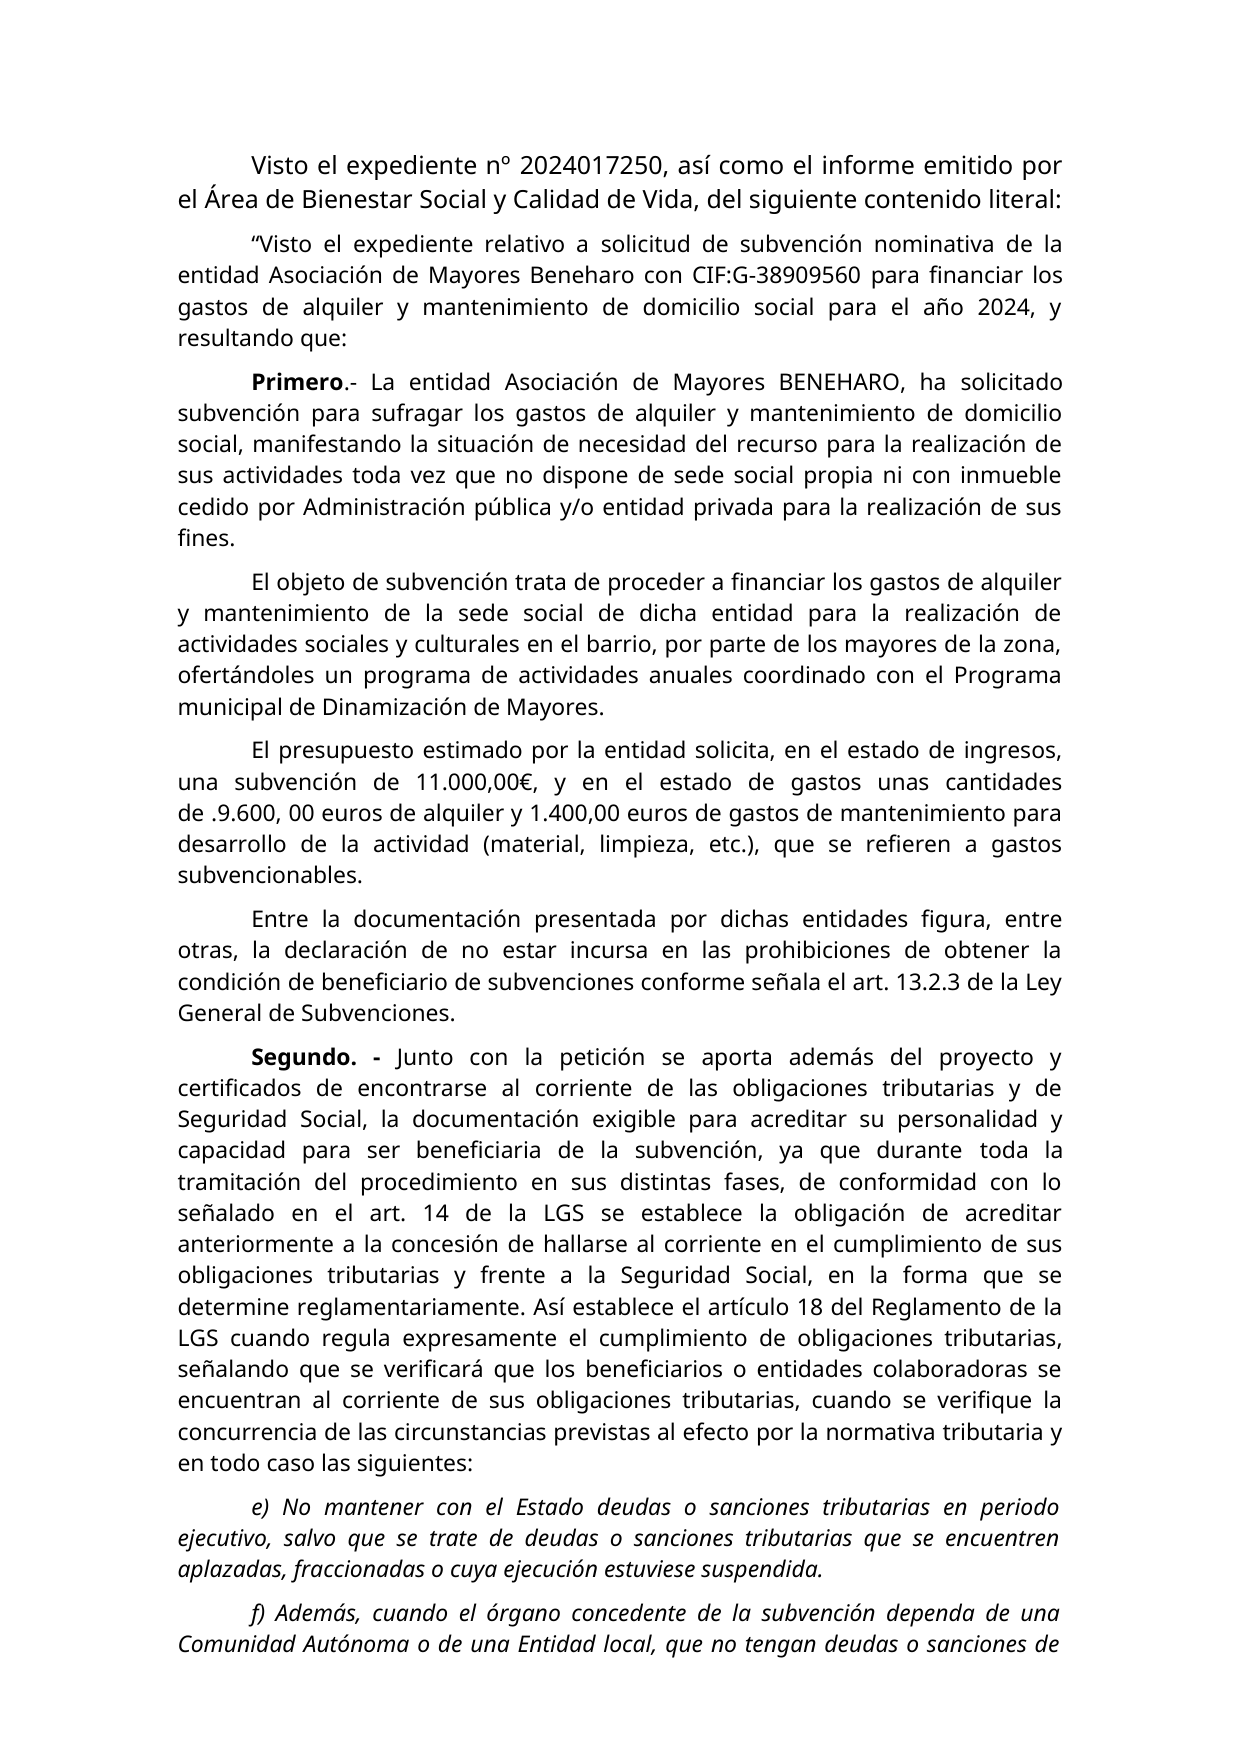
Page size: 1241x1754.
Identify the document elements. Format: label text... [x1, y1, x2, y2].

text El presupuesto estimado por la entidad solicita, en el estado de ingresos, una subvención de 11.000,00€, y en el estado de gastos unas cantidades de .9.600, 00 euros de alquiler y 1.400,00 euros de gastos de mantenimiento para desarrollo de la actividad (material, limpieza, etc.), que se refieren a gastos subvencionables. [177, 734, 1063, 891]
text Primero.- La entidad Asociación de Mayores BENEHARO, ha solicitado subvención para sufragar los gastos de alquiler y mantenimiento de domicilio social, manifestando la situación de necesidad del recurso para la realización de sus actividades toda vez que no dispone de sede social propia ni con inmueble cedido por Administración pública y/o entidad privada para la realización de sus fines. [177, 366, 1063, 553]
text Segundo. - Junto con la petición se aporta además del proyecto y certificados de encontrarse al corriente de las obligaciones tributarias y de Seguridad Social, la documentación exigible para acreditar su personalidad y capacidad para ser beneficiaria de la subvención, ya que durante toda la tramitación del procedimiento en sus distintas fases, de conformidad con lo señalado en el art. 14 de la LGS se establece la obligación de acreditar anteriormente a la concesión de hallarse al corriente en el cumplimiento de sus obligaciones tributarias y frente a la Seguridad Social, en la forma que se determine reglamentariamente. Así establece el artículo 18 del Reglamento de la LGS cuando regula expresamente el cumplimiento de obligaciones tributarias, señalando que se verificará que los beneficiarios o entidades colaboradoras se encuentran al corriente de sus obligaciones tributarias, cuando se verifique la concurrencia de las circunstancias previstas al efecto por la normativa tributaria y en todo caso las siguientes: [177, 1041, 1063, 1478]
text e) No mantener con el Estado deudas o sanciones tributarias en periodo ejecutivo, salvo que se trate de deudas o sanciones tributarias que se encuentren aplazadas, fraccionadas o cuya ejecución estuviese suspendida. [177, 1491, 1063, 1584]
text El objeto de subvención trata de proceder a financiar los gastos de alquiler y mantenimiento de la sede social de dicha entidad para la realización de actividades sociales y culturales en el barrio, por parte de los mayores de la zona, ofertándoles un programa de actividades anuales coordinado con el Programa municipal de Dinamización de Mayores. [177, 566, 1063, 722]
text “Visto el expediente relativo a solicitud de subvención nominativa de la entidad Asociación de Mayores Beneharo con CIF:G-38909560 para financiar los gastos de alquiler y mantenimiento de domicilio social para el año 2024, y resultando que: [177, 228, 1063, 353]
text Visto el expediente nº 2024017250, así como el informe emitido por el Área de Bienestar Social y Calidad de Vida, del siguiente contenido literal: [177, 148, 1063, 216]
text Entre la documentación presentada por dichas entidades figura, entre otras, la declaración de no estar incursa en las prohibiciones de obtener la condición de beneficiario de subvenciones conforme señala el art. 13.2.3 de la Ley General de Subvenciones. [177, 903, 1063, 1028]
text f) Además, cuando el órgano concedente de la subvención dependa de una Comunidad Autónoma o de una Entidad local, que no tengan deudas o sanciones de [177, 1597, 1063, 1659]
